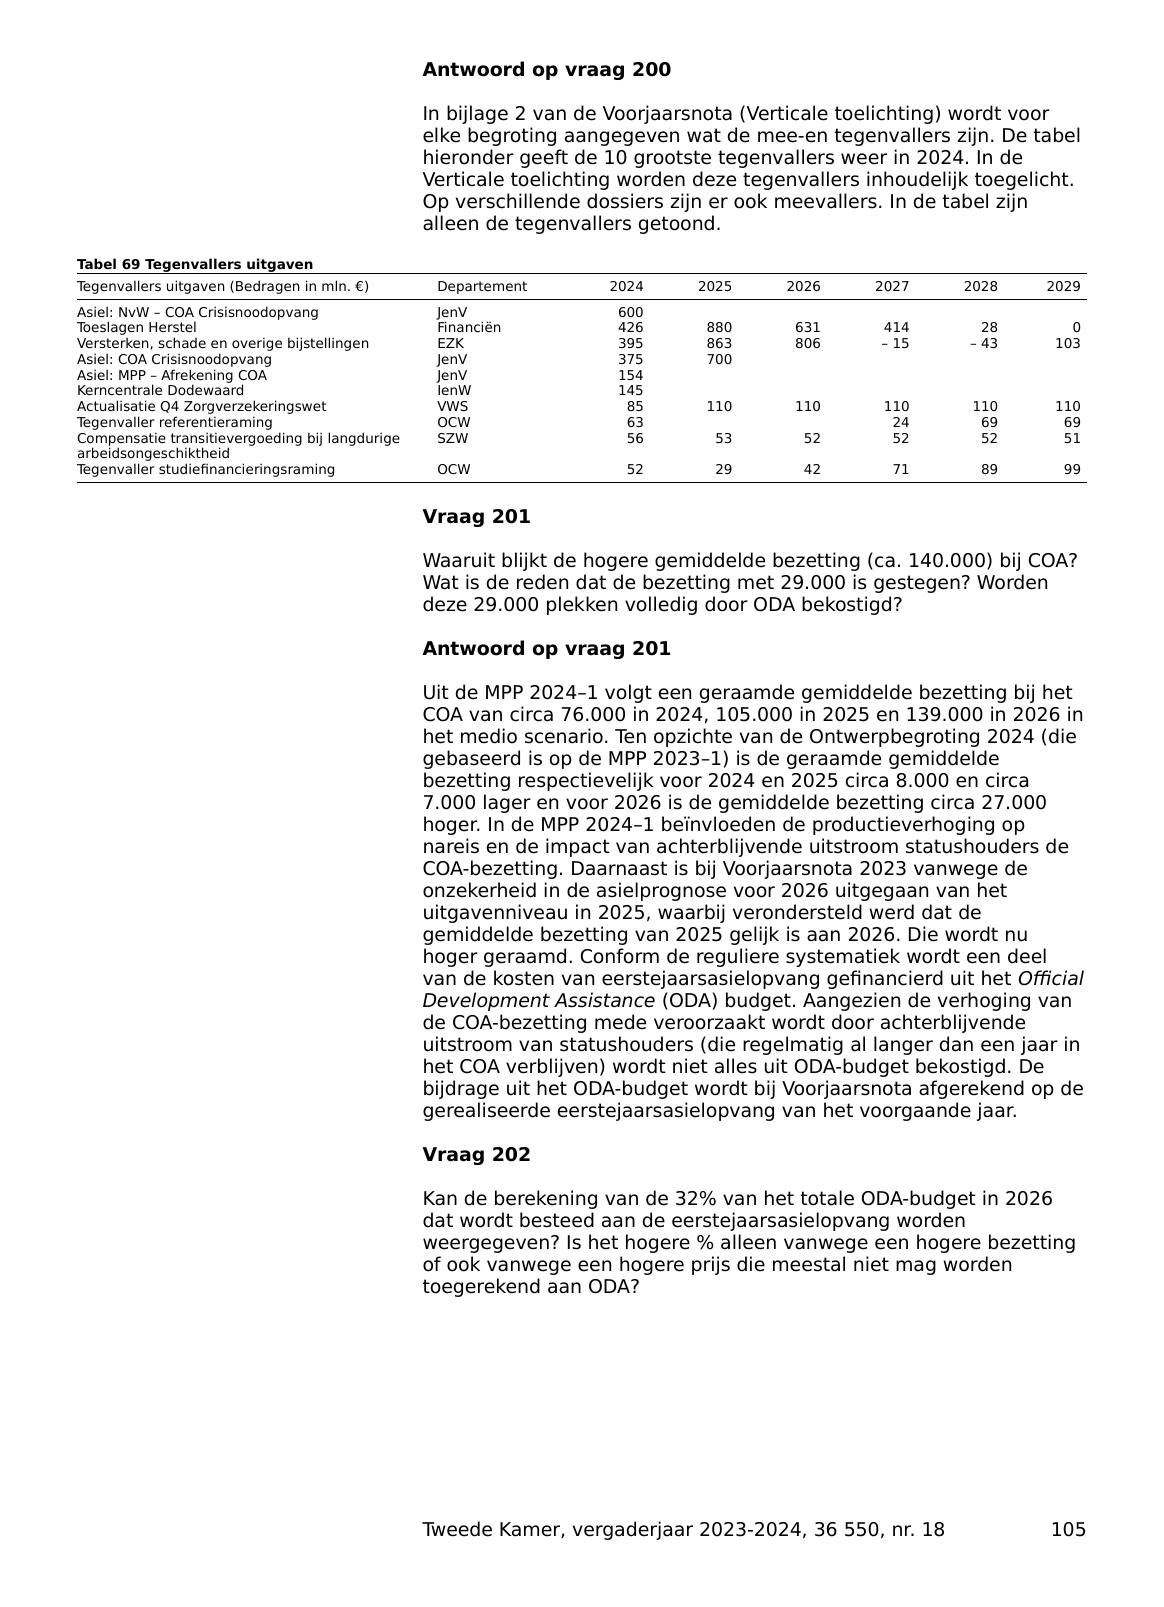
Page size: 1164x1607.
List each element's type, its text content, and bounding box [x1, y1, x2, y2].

table_cell [738, 383, 827, 399]
table_cell [827, 368, 915, 383]
table_cell Toeslagen Herstel [77, 320, 431, 336]
subtitle Vraag 202 [422, 1144, 1087, 1166]
table_cell 63 [561, 415, 649, 430]
table_cell [738, 415, 827, 430]
table_cell [827, 300, 915, 320]
table_cell 89 [915, 462, 1004, 482]
table_cell 51 [1004, 430, 1087, 462]
table_cell Kerncentrale Dodewaard [77, 383, 431, 399]
text In bijlage 2 van de Voorjaarsnota (Verticale toelichting) wordt voor elke begroting aangegeven wat de mee-en tegenvallers zijn. De tabel hieronder geeft de 10 grootste tegenvallers weer in 2024. In de Verticale toelichting worden deze tegenvallers inhoudelijk toegelicht. Op verschillende dossiers zijn er ook meevallers. In de tabel zijn alleen de tegenvallers getoond. [422, 103, 1087, 235]
table_cell Asiel: MPP – Afrekening COA [77, 368, 431, 383]
table_cell 110 [915, 399, 1004, 415]
table_cell JenV [431, 300, 561, 320]
table_cell 2025 [650, 274, 738, 299]
table_cell 0 [1004, 320, 1087, 336]
table_cell Departement [431, 274, 561, 299]
table_cell [650, 300, 738, 320]
table_cell 154 [561, 368, 649, 383]
table_cell [915, 352, 1004, 367]
table_cell 2024 [561, 274, 649, 299]
table_cell [738, 368, 827, 383]
table_cell 631 [738, 320, 827, 336]
subtitle Antwoord op vraag 201 [422, 638, 1087, 660]
table_cell Financiën [431, 320, 561, 336]
table_cell VWS [431, 399, 561, 415]
table_cell 600 [561, 300, 649, 320]
table_cell [1004, 352, 1087, 367]
table_cell 2029 [1004, 274, 1087, 299]
table_cell Tegenvallers uitgaven (Bedragen in mln. €) [77, 274, 431, 299]
table_cell IenW [431, 383, 561, 399]
table_cell 863 [650, 336, 738, 352]
table_cell JenV [431, 352, 561, 367]
table_cell 414 [827, 320, 915, 336]
table_cell Tegenvaller referentieraming [77, 415, 431, 430]
table_cell [650, 383, 738, 399]
table_cell EZK [431, 336, 561, 352]
table_cell 53 [650, 430, 738, 462]
table_cell OCW [431, 462, 561, 482]
table_cell [1004, 368, 1087, 383]
table_cell Compensatie transitievergoeding bij langdurige arbeidsongeschiktheid [77, 430, 431, 462]
table_cell [650, 368, 738, 383]
table_cell 52 [561, 462, 649, 482]
table_cell 110 [827, 399, 915, 415]
table_cell SZW [431, 430, 561, 462]
table_cell 2026 [738, 274, 827, 299]
table_cell 52 [827, 430, 915, 462]
table_cell 52 [738, 430, 827, 462]
table_cell Asiel: NvW – COA Crisisnoodopvang [77, 300, 431, 320]
text Uit de MPP 2024–1 volgt een geraamde gemiddelde bezetting bij het COA van circa 76.000 in 2024, 105.000 in 2025 en 139.000 in 2026 in het medio scenario. Ten opzichte van de Ontwerpbegroting 2024 (die gebaseerd is op de MPP 2023–1) is de geraamde gemiddelde bezetting respectievelijk voor 2024 en 2025 circa 8.000 en circa 7.000 lager en voor 2026 is de gemiddelde bezetting circa 27.000 hoger. In de MPP 2024–1 beïnvloeden de productieverhoging op nareis en de impact van achterblijvende uitstroom statushouders de COA-bezetting. Daarnaast is bij Voorjaarsnota 2023 vanwege de onzekerheid in de asielprognose voor 2026 uitgegaan van het uitgavenniveau in 2025, waarbij verondersteld werd dat de gemiddelde bezetting van 2025 gelijk is aan 2026. Die wordt nu hoger geraamd. Conform de reguliere systematiek wordt een deel van de kosten van eerstejaarsasielopvang gefinancierd uit het Official Development Assistance (ODA) budget. Aangezien de verhoging van de COA-bezetting mede veroorzaakt wordt door achterblijvende uitstroom van statushouders (die regelmatig al langer dan een jaar in het COA verblijven) wordt niet alles uit ODA-budget bekostigd. De bijdrage uit het ODA-budget wordt bij Voorjaarsnota afgerekend op de gerealiseerde eerstejaarsasielopvang van het voorgaande jaar. [422, 682, 1087, 1122]
table_cell 110 [650, 399, 738, 415]
table_cell [650, 415, 738, 430]
table_cell 28 [915, 320, 1004, 336]
table_cell 145 [561, 383, 649, 399]
subtitle Vraag 201 [422, 506, 1087, 527]
table_cell 2027 [827, 274, 915, 299]
table_cell JenV [431, 368, 561, 383]
table_cell 2028 [915, 274, 1004, 299]
text Kan de berekening van de 32% van het totale ODA-budget in 2026 dat wordt besteed aan de eerstejaarsasielopvang worden weergegeven? Is het hogere % alleen vanwege een hogere bezetting of ook vanwege een hogere prijs die meestal niet mag worden toegerekend aan ODA? [422, 1188, 1087, 1298]
table_cell [915, 368, 1004, 383]
table_cell [738, 300, 827, 320]
table_cell 375 [561, 352, 649, 367]
subtitle Antwoord op vraag 200 [422, 59, 1087, 81]
table_cell 110 [1004, 399, 1087, 415]
table_cell 52 [915, 430, 1004, 462]
table_cell 99 [1004, 462, 1087, 482]
table_cell Actualisatie Q4 Zorgverzekeringswet [77, 399, 431, 415]
table_cell Asiel: COA Crisisnoodopvang [77, 352, 431, 367]
table_cell Tegenvaller studiefinancieringsraming [77, 462, 431, 482]
table_cell 69 [915, 415, 1004, 430]
table_cell – 43 [915, 336, 1004, 352]
table_cell 426 [561, 320, 649, 336]
table_cell 42 [738, 462, 827, 482]
table_cell 880 [650, 320, 738, 336]
table_header Tabel 69 Tegenvallers uitgaven [77, 257, 1087, 273]
table_cell 806 [738, 336, 827, 352]
table_cell 85 [561, 399, 649, 415]
table_cell [1004, 300, 1087, 320]
table_cell 110 [738, 399, 827, 415]
table_cell 56 [561, 430, 649, 462]
table_cell OCW [431, 415, 561, 430]
table_cell [827, 352, 915, 367]
table_cell [915, 300, 1004, 320]
table_cell 700 [650, 352, 738, 367]
table_cell 71 [827, 462, 915, 482]
table_cell [827, 383, 915, 399]
table_cell 69 [1004, 415, 1087, 430]
table_cell [738, 352, 827, 367]
text Waaruit blijkt de hogere gemiddelde bezetting (ca. 140.000) bij COA? Wat is de reden dat de bezetting met 29.000 is gestegen? Worden deze 29.000 plekken volledig door ODA bekostigd? [422, 550, 1087, 616]
table_cell 103 [1004, 336, 1087, 352]
table_cell 24 [827, 415, 915, 430]
table_cell 29 [650, 462, 738, 482]
table_cell Versterken, schade en overige bijstellingen [77, 336, 431, 352]
table_cell [1004, 383, 1087, 399]
table_cell – 15 [827, 336, 915, 352]
table_cell [915, 383, 1004, 399]
table_cell 395 [561, 336, 649, 352]
